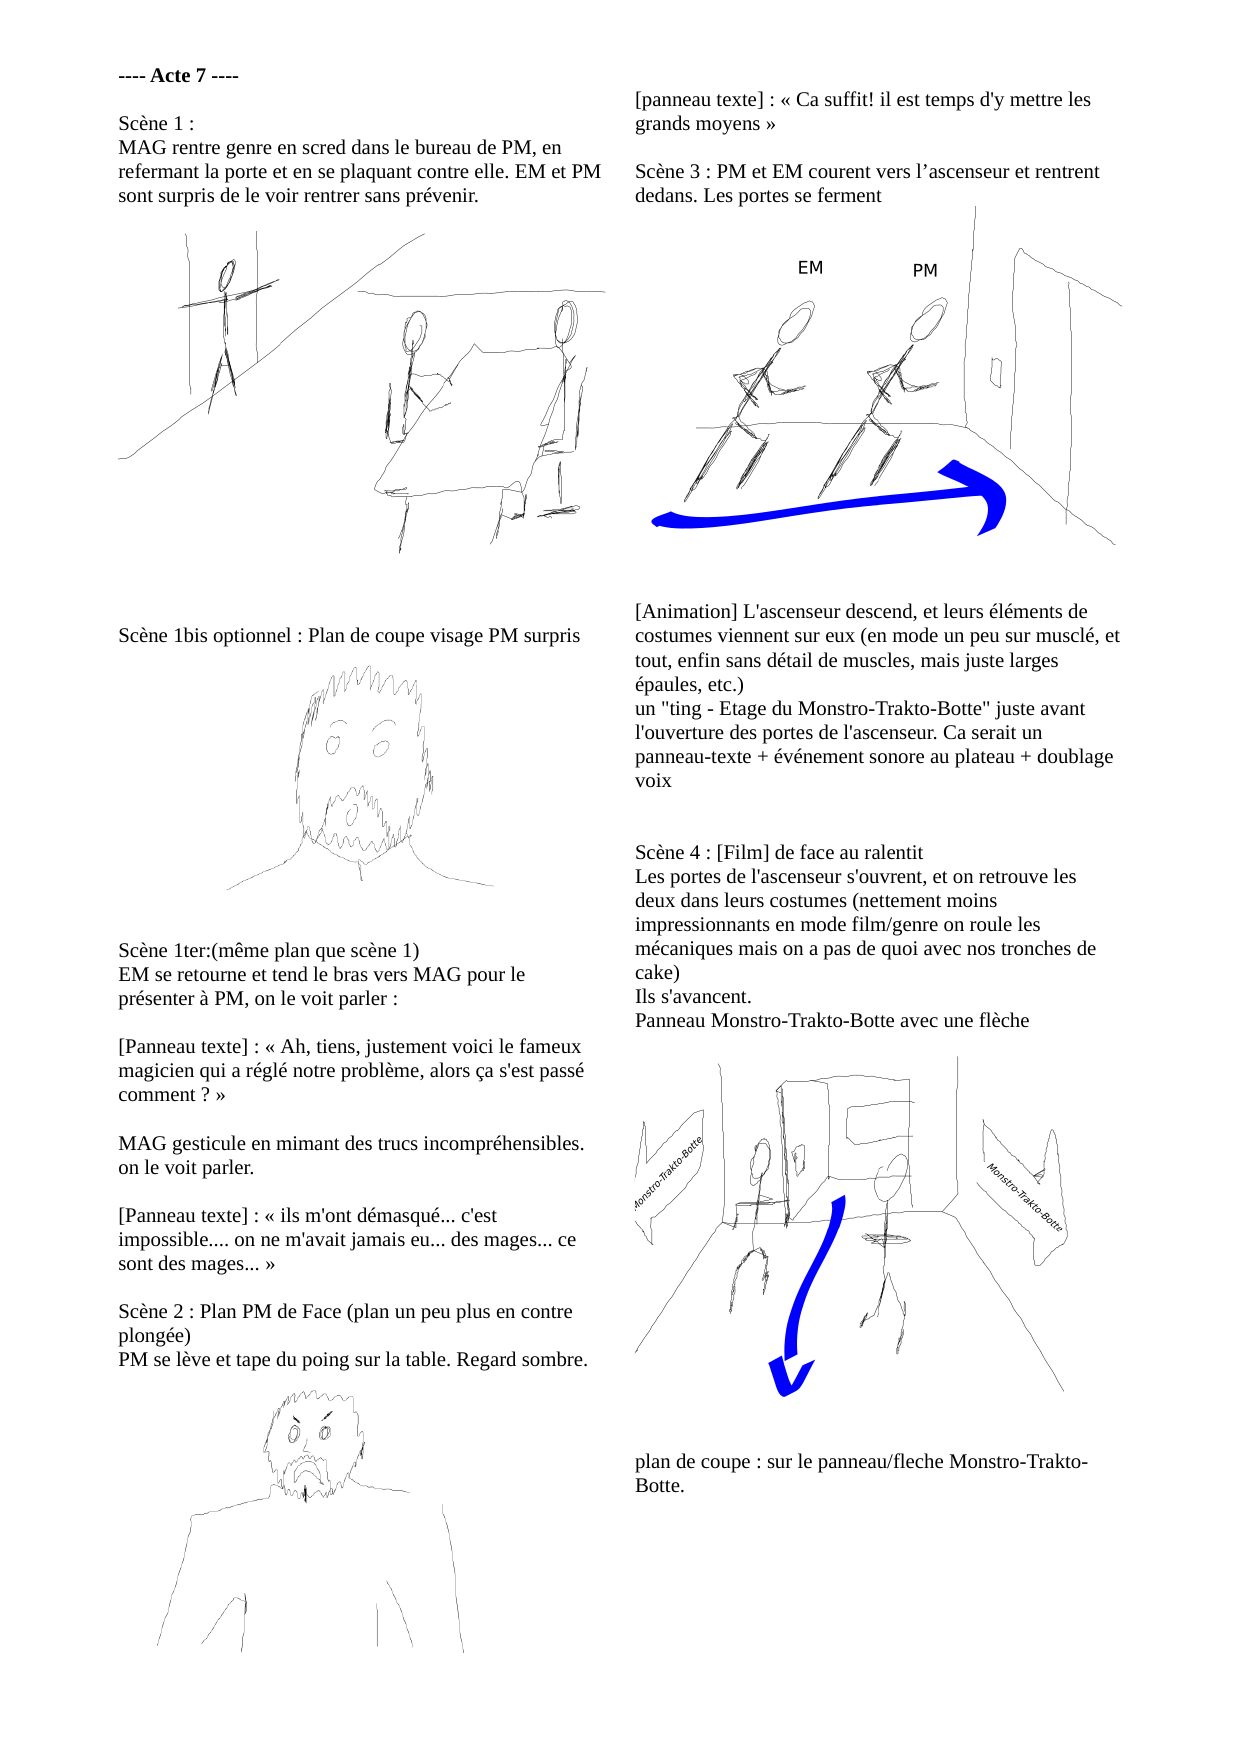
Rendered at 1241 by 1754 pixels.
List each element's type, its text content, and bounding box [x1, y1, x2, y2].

picture [135, 1387, 512, 1653]
text ---- Acte 7 ---- [118, 62, 605, 87]
text [Panneau texte] : « Ah, tiens, justement voici le fameux magicien qui a réglé notre problème, alors ça s'est passé comment ? » [118, 1034, 605, 1106]
text plan de coupe : sur le panneau/fleche Monstro-Trakto-Botte. [635, 1449, 1122, 1497]
text [Panneau texte] : « ils m'ont démasqué... c'est impossible.... on ne m'avait jamais eu... des mages... ce sont des mages... » [118, 1203, 605, 1275]
text Scène 2 : Plan PM de Face (plan un peu plus en contre plongée) [118, 1299, 605, 1347]
text PM se lève et tape du poing sur la table. Regard sombre. [118, 1347, 605, 1371]
text MAG gesticule en mimant des trucs incompréhensibles. on le voit parler. [118, 1131, 605, 1179]
text [Animation] L'ascenseur descend, et leurs éléments de costumes viennent sur eux (en mode un peu sur musclé, et tout, enfin sans détail de muscles, mais juste larges épaules, etc.) [635, 599, 1122, 696]
text Panneau Monstro-Trakto-Botte avec une flèche [635, 1008, 1122, 1032]
picture [190, 647, 534, 890]
text EM se retourne et tend le bras vers MAG pour le présenter à PM, on le voit parler : [118, 962, 605, 1034]
text Scène 1ter:(même plan que scène 1) [118, 938, 605, 962]
picture [118, 231, 606, 576]
text Scène 4 : [Film] de face au ralentit Les portes de l'ascenseur s'ouvrent, et on retrouve les deux dans leurs costumes (nettement moins impressionnants en mode film/genre on roule les mécaniques mais on a pas de quoi avec nos tronches de cake) Ils s'avancent. [635, 840, 1122, 1008]
text Scène 3 : PM et EM courent vers l’ascenseur et rentrent dedans. Les portes se ferment [635, 159, 1122, 206]
text Scène 1bis optionnel : Plan de coupe visage PM surpris [118, 623, 605, 647]
text [panneau texte] : « Ca suffit! il est temps d'y mettre les grands moyens » [635, 87, 1122, 135]
text Scène 1 : [118, 111, 605, 135]
text un "ting - Etage du Monstro-Trakto-Botte" juste avant l'ouverture des portes de l'ascenseur. Ca serait un panneau-texte + événement sonore au plateau + doublage voix [635, 696, 1122, 816]
picture [634, 1056, 1123, 1401]
text MAG rentre genre en scred dans le bureau de PM, en refermant la porte et en se plaquant contre elle. EM et PM sont surpris de le voir rentrer sans prévenir. [118, 135, 605, 207]
picture [634, 206, 1123, 552]
